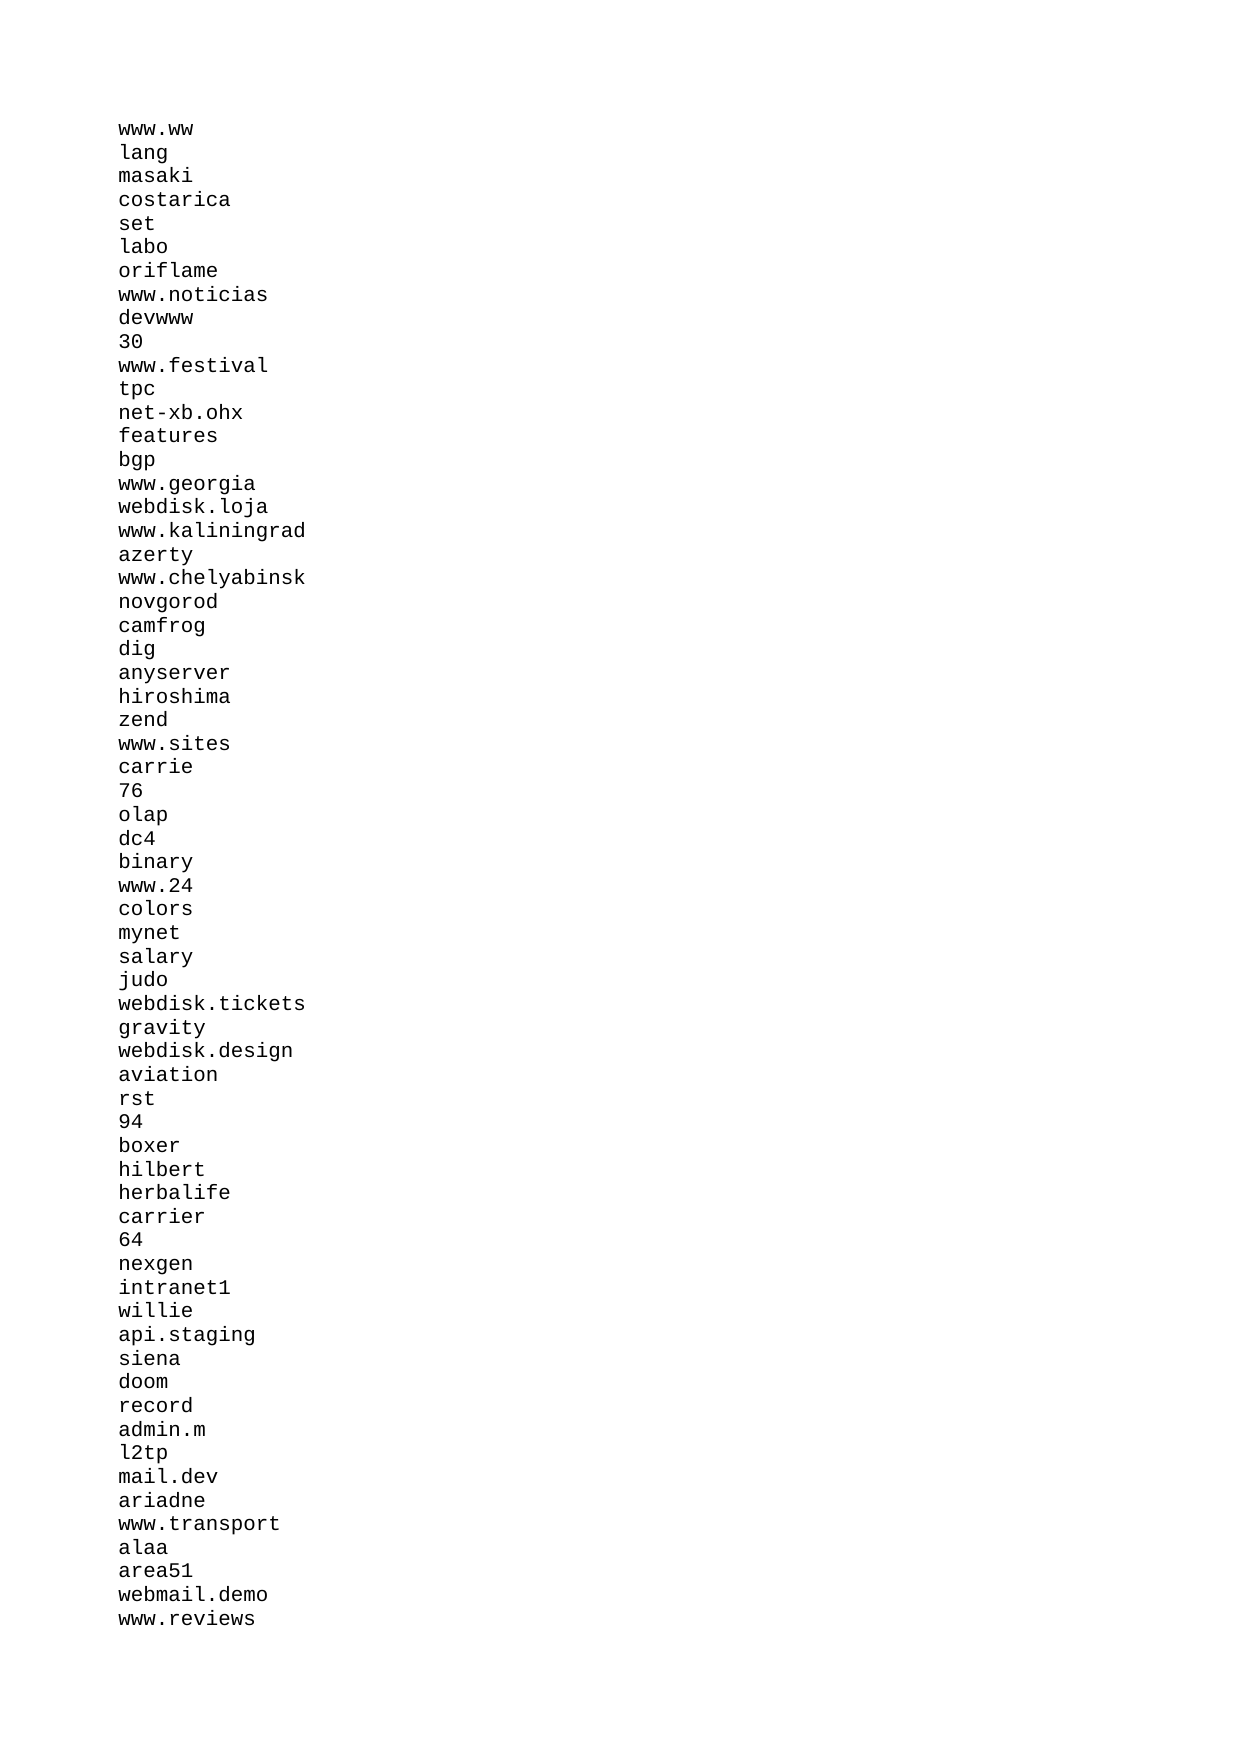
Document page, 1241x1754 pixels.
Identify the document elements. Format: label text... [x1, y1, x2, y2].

text devwww [118, 307, 1122, 331]
text binary [118, 851, 1122, 875]
text intranet1 [118, 1277, 1122, 1300]
text camfrog [118, 615, 1122, 638]
text boxer [118, 1135, 1122, 1158]
text webdisk.tickets [118, 993, 1122, 1017]
text area51 [118, 1561, 1122, 1584]
text 30 [118, 331, 1122, 354]
text api.staging [118, 1324, 1122, 1348]
text doom [118, 1371, 1122, 1395]
text ariadne [118, 1489, 1122, 1513]
text nexgen [118, 1253, 1122, 1277]
text mail.dev [118, 1466, 1122, 1489]
text masaki [118, 165, 1122, 189]
text dig [118, 638, 1122, 662]
text mynet [118, 922, 1122, 946]
text aviation [118, 1064, 1122, 1088]
text record [118, 1395, 1122, 1419]
text carrie [118, 757, 1122, 780]
text azerty [118, 544, 1122, 567]
text 94 [118, 1111, 1122, 1135]
text www.festival [118, 354, 1122, 378]
text alaa [118, 1537, 1122, 1561]
text www.georgia [118, 473, 1122, 496]
text carrier [118, 1206, 1122, 1229]
text features [118, 426, 1122, 449]
text set [118, 213, 1122, 236]
text siena [118, 1348, 1122, 1371]
text www.kaliningrad [118, 520, 1122, 544]
text www.24 [118, 875, 1122, 898]
text webmail.demo [118, 1584, 1122, 1608]
text hilbert [118, 1158, 1122, 1182]
text costarica [118, 189, 1122, 213]
text 76 [118, 780, 1122, 804]
text judo [118, 969, 1122, 993]
text novgorod [118, 591, 1122, 615]
text hiroshima [118, 686, 1122, 709]
text olap [118, 804, 1122, 827]
text oriflame [118, 260, 1122, 284]
text l2tp [118, 1442, 1122, 1466]
text rst [118, 1088, 1122, 1111]
text www.noticias [118, 284, 1122, 307]
text bgp [118, 449, 1122, 473]
text tpc [118, 378, 1122, 402]
text colors [118, 898, 1122, 922]
text www.chelyabinsk [118, 567, 1122, 591]
text zend [118, 709, 1122, 733]
text webdisk.loja [118, 496, 1122, 520]
text dc4 [118, 827, 1122, 851]
text net-xb.ohx [118, 402, 1122, 426]
text willie [118, 1300, 1122, 1324]
text 64 [118, 1229, 1122, 1253]
text www.transport [118, 1513, 1122, 1537]
text www.sites [118, 733, 1122, 757]
text salary [118, 946, 1122, 969]
text labo [118, 236, 1122, 260]
text admin.m [118, 1419, 1122, 1442]
text www.reviews [118, 1608, 1122, 1631]
text anyserver [118, 662, 1122, 686]
text gravity [118, 1017, 1122, 1040]
text webdisk.design [118, 1040, 1122, 1064]
text lang [118, 142, 1122, 165]
text www.ww [118, 118, 1122, 142]
text herbalife [118, 1182, 1122, 1206]
